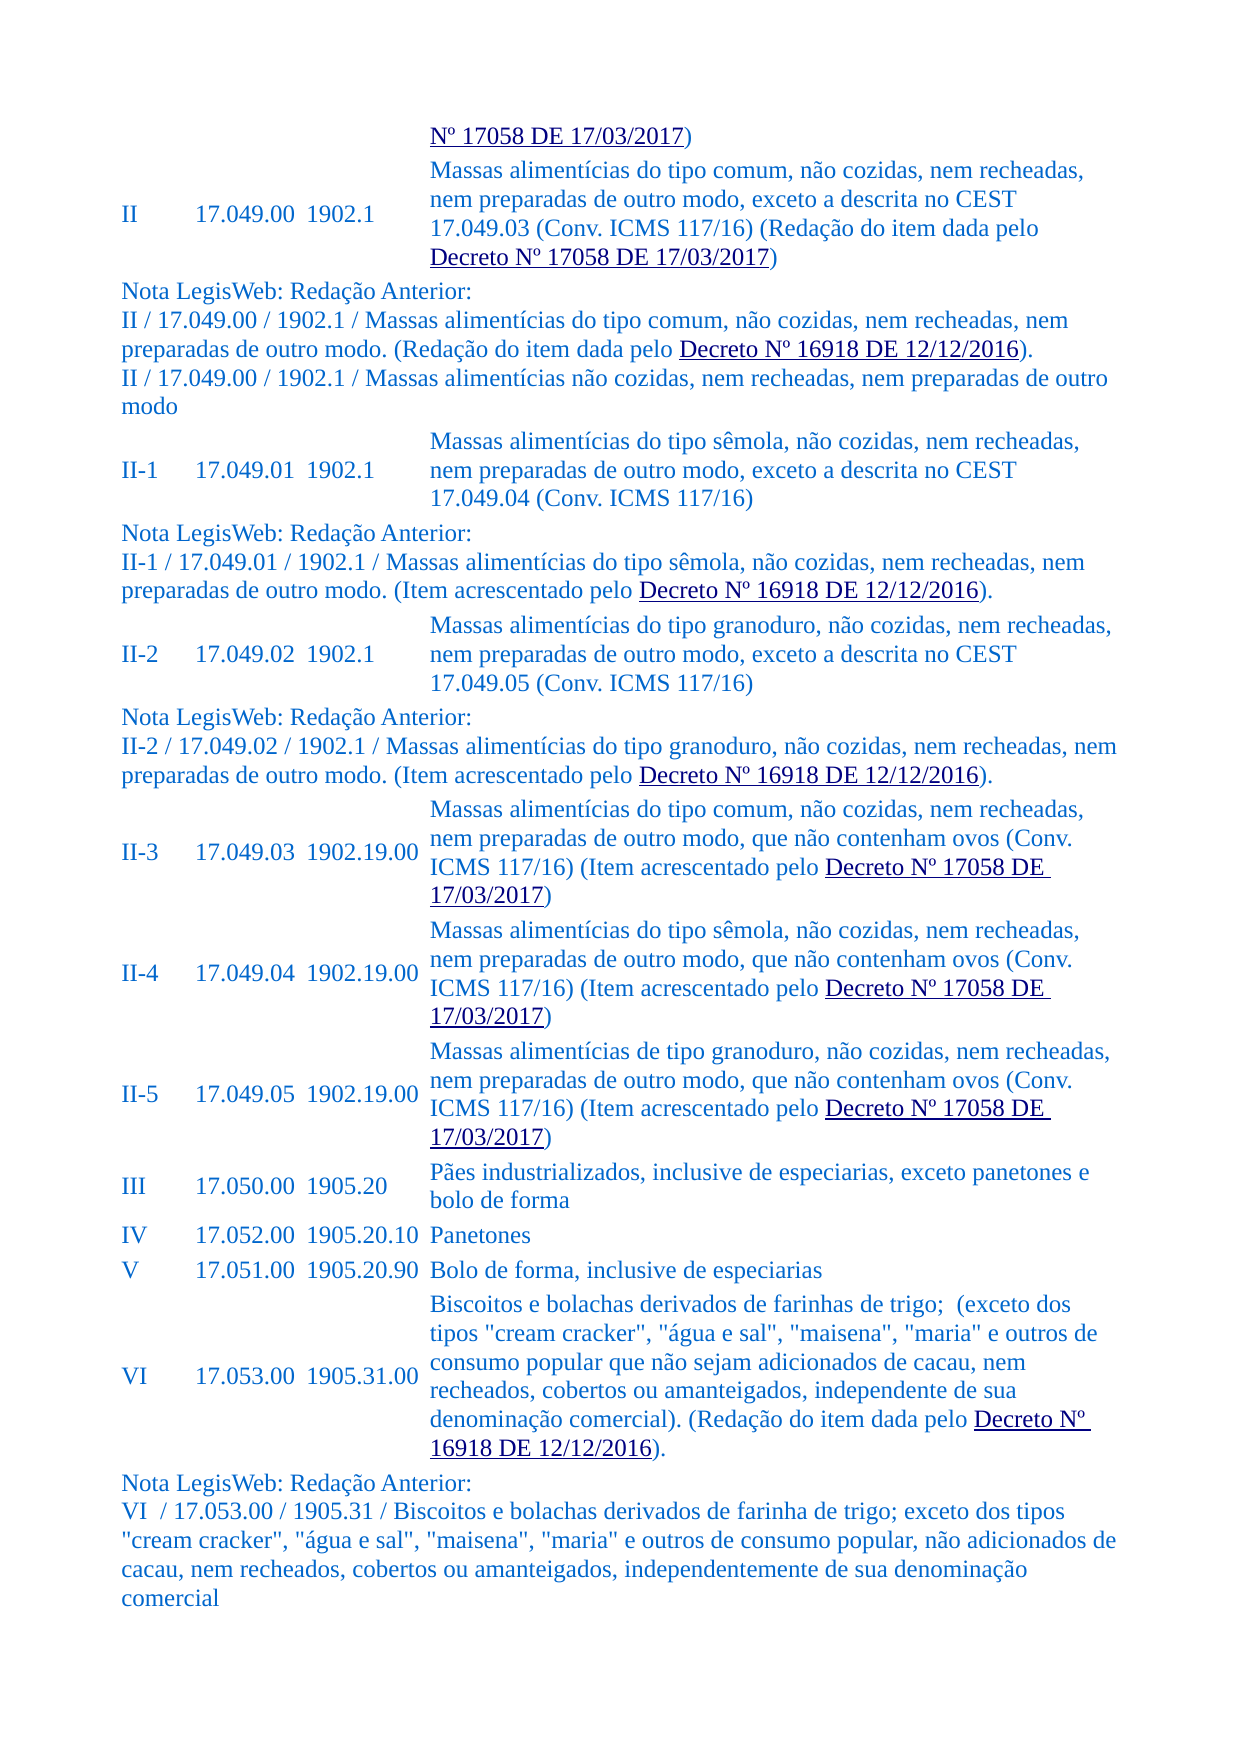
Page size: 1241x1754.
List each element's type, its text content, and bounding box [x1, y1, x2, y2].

table_cell Nota LegisWeb: Redação Anterior: II-2 / 17.049.02 / 1902.1 / Massas alimentícias do tipo granoduro, não cozidas, nem recheadas, nem preparadas de outro modo. (Item acrescentado pelo Decreto Nº 16918 DE 12/12/2016). [118, 699, 1122, 791]
table_cell II-4 [118, 912, 192, 1033]
table_cell Nota LegisWeb: Redação Anterior: II / 17.049.00 / 1902.1 / Massas alimentícias do tipo comum, não cozidas, nem recheadas, nem preparadas de outro modo. (Redação do item dada pelo Decreto Nº 16918 DE 12/12/2016). II / 17.049.00 / 1902.1 / Massas alimentícias não cozidas, nem recheadas, nem preparadas de outro modo [118, 274, 1122, 423]
table_cell Massas alimentícias do tipo sêmola, não cozidas, nem recheadas, nem preparadas de outro modo, que não contenham ovos (Conv. ICMS 117/16) (Item acrescentado pelo Decreto Nº 17058 DE 17/03/2017) [427, 912, 1122, 1033]
table_cell Biscoitos e bolachas derivados de farinhas de trigo; (exceto dos tipos "cream cracker", "água e sal", "maisena", "maria" e outros de consumo popular que não sejam adicionados de cacau, nem recheados, cobertos ou amanteigados, independente de sua denominação comercial). (Redação do item dada pelo Decreto Nº 16918 DE 12/12/2016). [427, 1286, 1122, 1465]
table_cell II [118, 153, 192, 273]
table_cell 1902.19.00 [303, 791, 427, 912]
table_cell VI [118, 1286, 192, 1465]
table_cell 17.049.05 [192, 1033, 303, 1154]
table_cell 17.053.00 [192, 1286, 303, 1465]
table_cell 1902.19.00 [303, 1033, 427, 1154]
table_cell Panetones [427, 1217, 1122, 1252]
table_cell 1905.31.00 [303, 1286, 427, 1465]
table_cell 17.049.02 [192, 607, 303, 699]
table_cell 17.049.01 [192, 423, 303, 515]
table_cell Nota LegisWeb: Redação Anterior: VI / 17.053.00 / 1905.31 / Biscoitos e bolachas derivados de farinha de trigo; exceto dos tipos "cream cracker", "água e sal", "maisena", "maria" e outros de consumo popular, não adicionados de cacau, nem recheados, cobertos ou amanteigados, independentemente de sua denominação comercial [118, 1465, 1122, 1614]
table_cell 17.050.00 [192, 1154, 303, 1217]
table_cell 1905.20.10 [303, 1217, 427, 1252]
table_cell Nota LegisWeb: Redação Anterior: II-1 / 17.049.01 / 1902.1 / Massas alimentícias do tipo sêmola, não cozidas, nem recheadas, nem preparadas de outro modo. (Item acrescentado pelo Decreto Nº 16918 DE 12/12/2016). [118, 515, 1122, 607]
table_cell 1902.19.00 [303, 912, 427, 1033]
table_cell II-3 [118, 791, 192, 912]
table_cell 17.049.00 [192, 153, 303, 273]
table_cell 1905.20.90 [303, 1252, 427, 1286]
table_cell [118, 118, 192, 153]
table_cell 17.052.00 [192, 1217, 303, 1252]
table_cell III [118, 1154, 192, 1217]
table_cell 17.051.00 [192, 1252, 303, 1286]
table_cell 17.049.04 [192, 912, 303, 1033]
table_cell 1902.1 [303, 153, 427, 273]
table_cell 17.049.03 [192, 791, 303, 912]
table_cell Massas alimentícias do tipo sêmola, não cozidas, nem recheadas, nem preparadas de outro modo, exceto a descrita no CEST 17.049.04 (Conv. ICMS 117/16) [427, 423, 1122, 515]
table_cell V [118, 1252, 192, 1286]
table_cell II-2 [118, 607, 192, 699]
table_cell 1902.1 [303, 607, 427, 699]
table_cell 1905.20 [303, 1154, 427, 1217]
table_cell Massas alimentícias do tipo comum, não cozidas, nem recheadas, nem preparadas de outro modo, exceto a descrita no CEST 17.049.03 (Conv. ICMS 117/16) (Redação do item dada pelo Decreto Nº 17058 DE 17/03/2017) [427, 153, 1122, 273]
table_cell [192, 118, 303, 153]
table_cell II-1 [118, 423, 192, 515]
table_cell Massas alimentícias de tipo granoduro, não cozidas, nem recheadas, nem preparadas de outro modo, que não contenham ovos (Conv. ICMS 117/16) (Item acrescentado pelo Decreto Nº 17058 DE 17/03/2017) [427, 1033, 1122, 1154]
table_cell [303, 118, 427, 153]
table_cell Bolo de forma, inclusive de especiarias [427, 1252, 1122, 1286]
table_cell IV [118, 1217, 192, 1252]
table_cell Nº 17058 DE 17/03/2017) [427, 118, 1122, 153]
table_cell Massas alimentícias do tipo comum, não cozidas, nem recheadas, nem preparadas de outro modo, que não contenham ovos (Conv. ICMS 117/16) (Item acrescentado pelo Decreto Nº 17058 DE 17/03/2017) [427, 791, 1122, 912]
table_cell Massas alimentícias do tipo granoduro, não cozidas, nem recheadas, nem preparadas de outro modo, exceto a descrita no CEST 17.049.05 (Conv. ICMS 117/16) [427, 607, 1122, 699]
table_cell 1902.1 [303, 423, 427, 515]
table_cell II-5 [118, 1033, 192, 1154]
table_cell Pães industrializados, inclusive de especiarias, exceto panetones e bolo de forma [427, 1154, 1122, 1217]
